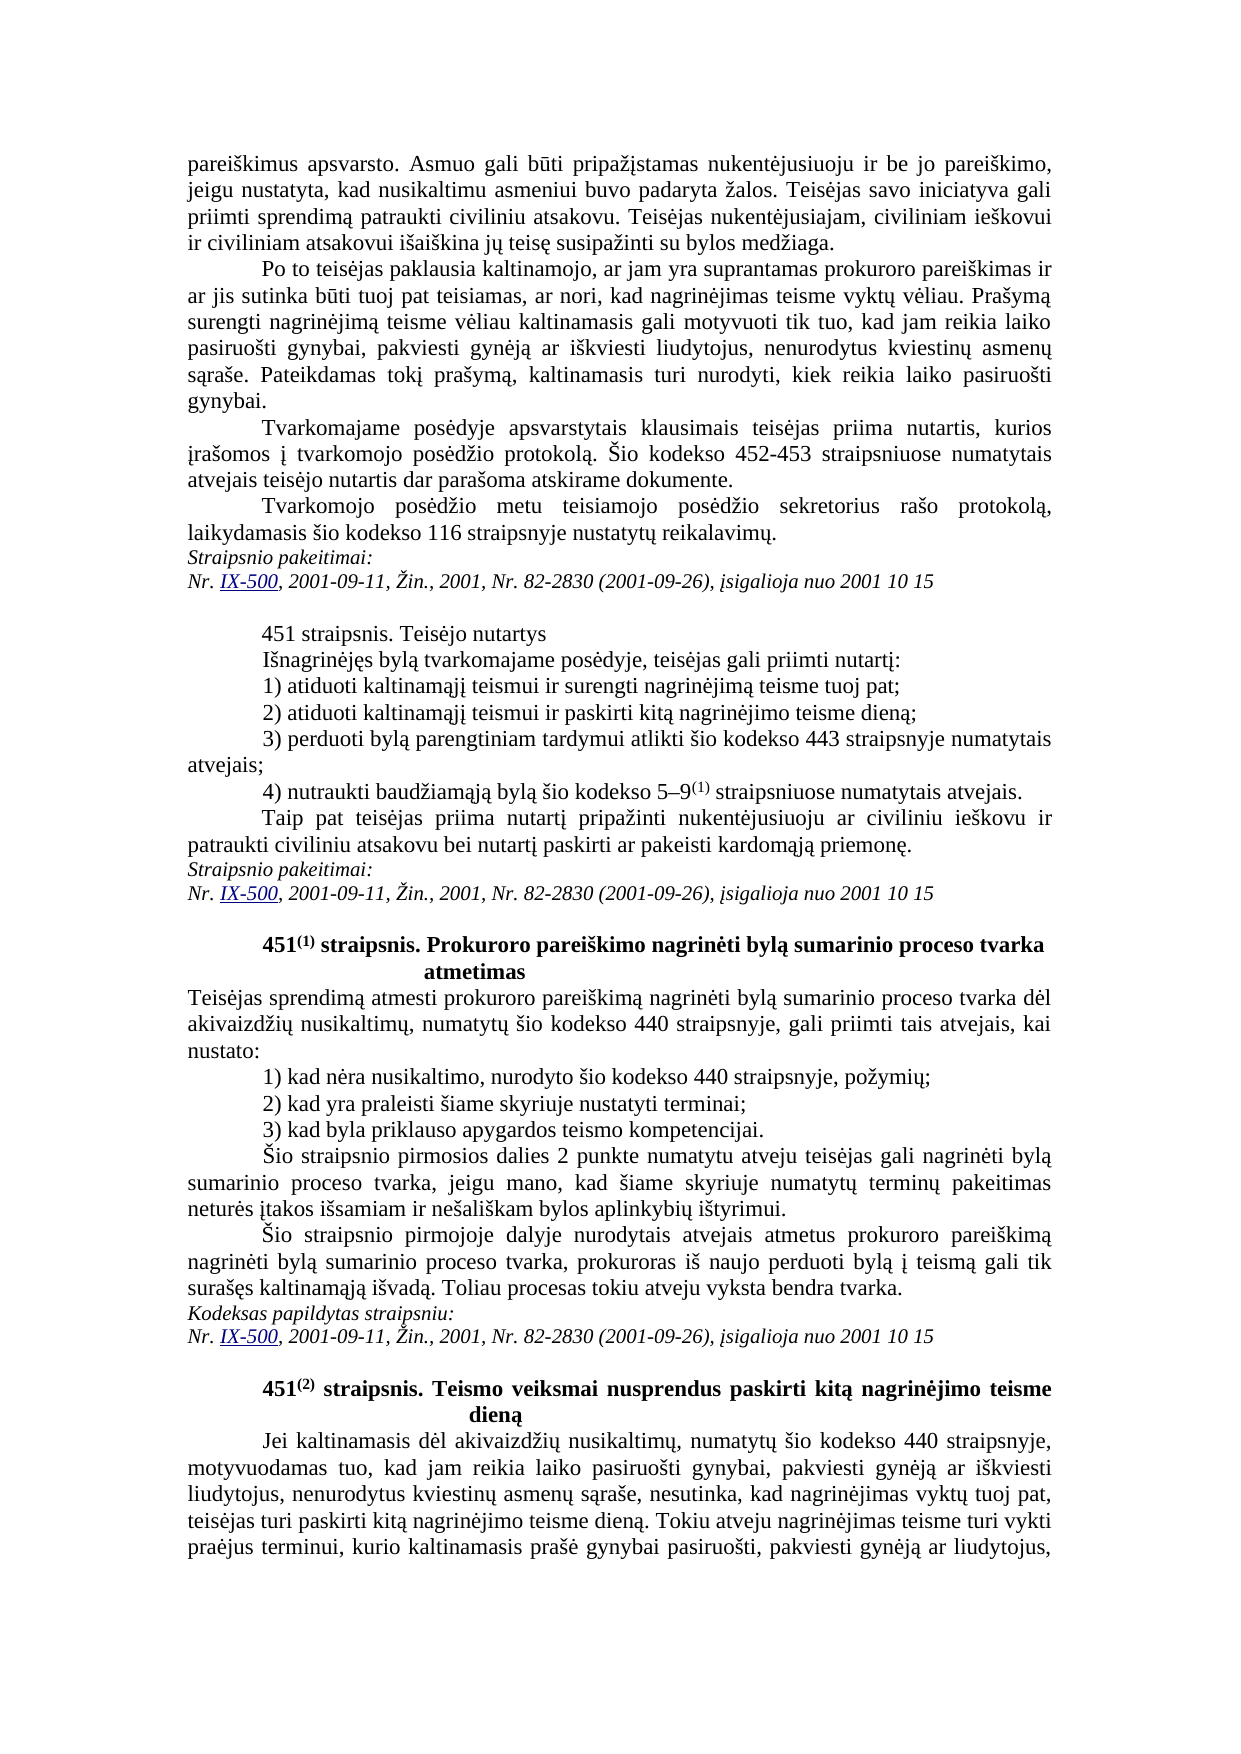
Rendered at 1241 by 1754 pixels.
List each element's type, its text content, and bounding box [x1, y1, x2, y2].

text Šio straipsnio pirmosios dalies 2 punkte numatytu atveju teisėjas gali nagrinėti bylą sumarinio proceso tvarka, jeigu mano, kad šiame skyriuje numatytų terminų pakeitimas neturės įtakos išsamiam ir nešališkam bylos aplinkybių ištyrimui. [187, 1142, 1053, 1221]
text 2) kad yra praleisti šiame skyriuje nustatyti terminai; [187, 1089, 1053, 1116]
text Po to teisėjas paklausia kaltinamojo, ar jam yra suprantamas prokuroro pareiškimas ir ar jis sutinka būti tuoj pat teisiamas, ar nori, kad nagrinėjimas teisme vyktų vėliau. Prašymą surengti nagrinėjimą teisme vėliau kaltinamasis gali motyvuoti tik tuo, kad jam reikia laiko pasiruošti gynybai, pakviesti gynėją ar iškviesti liudytojus, nenurodytus kviestinų asmenų sąraše. Pateikdamas tokį prašymą, kaltinamasis turi nurodyti, kiek reikia laiko pasiruošti gynybai. [187, 255, 1053, 413]
text pareiškimus apsvarsto. Asmuo gali būti pripažįstamas nukentėjusiuoju ir be jo pareiškimo, jeigu nustatyta, kad nusikaltimu asmeniui buvo padaryta žalos. Teisėjas savo iniciatyva gali priimti sprendimą patraukti civiliniu atsakovu. Teisėjas nukentėjusiajam, civiliniam ieškovui ir civiliniam atsakovui išaiškina jų teisę susipažinti su bylos medžiaga. [187, 150, 1053, 255]
text atmetimas [424, 958, 1053, 984]
text 1) atiduoti kaltinamąjį teismui ir surengti nagrinėjimą teisme tuoj pat; [187, 672, 1053, 699]
text Nr. IX-500, 2001-09-11, Žin., 2001, Nr. 82-2830 (2001-09-26), įsigalioja nuo 2001 10 15 [187, 569, 1053, 593]
text Jei kaltinamasis dėl akivaizdžių nusikaltimų, numatytų šio kodekso 440 straipsnyje, motyvuodamas tuo, kad jam reikia laiko pasiruošti gynybai, pakviesti gynėją ar iškviesti liudytojus, nenurodytus kviestinų asmenų sąraše, nesutinka, kad nagrinėjimas vyktų tuoj pat, teisėjas turi paskirti kitą nagrinėjimo teisme dieną. Tokiu atveju nagrinėjimas teisme turi vykti praėjus terminui, kurio kaltinamasis prašė gynybai pasiruošti, pakviesti gynėją ar liudytojus, [187, 1428, 1053, 1559]
text Straipsnio pakeitimai: [187, 545, 1053, 569]
text 1) kad nėra nusikaltimo, nurodyto šio kodekso 440 straipsnyje, požymių; [187, 1063, 1053, 1089]
text Nr. IX-500, 2001-09-11, Žin., 2001, Nr. 82-2830 (2001-09-26), įsigalioja nuo 2001 10 15 [187, 1324, 1053, 1348]
text Teisėjas sprendimą atmesti prokuroro pareiškimą nagrinėti bylą sumarinio proceso tvarka dėl akivaizdžių nusikaltimų, numatytų šio kodekso 440 straipsnyje, gali priimti tais atvejais, kai nustato: [187, 984, 1053, 1063]
text Išnagrinėjęs bylą tvarkomajame posėdyje, teisėjas gali priimti nutartį: [187, 646, 1053, 672]
text Šio straipsnio pirmojoje dalyje nurodytais atvejais atmetus prokuroro pareiškimą nagrinėti bylą sumarinio proceso tvarka, prokuroras iš naujo perduoti bylą į teismą gali tik surašęs kaltinamąją išvadą. Toliau procesas tokiu atveju vyksta bendra tvarka. [187, 1221, 1053, 1300]
text Tvarkomojo posėdžio metu teisiamojo posėdžio sekretorius rašo protokolą, laikydamasis šio kodekso 116 straipsnyje nustatytų reikalavimų. [187, 493, 1053, 545]
text Taip pat teisėjas priima nutartį pripažinti nukentėjusiuoju ar civiliniu ieškovu ir patraukti civiliniu atsakovu bei nutartį paskirti ar pakeisti kardomąją priemonę. [187, 804, 1053, 857]
text Kodeksas papildytas straipsniu: [187, 1300, 1053, 1324]
text 451 straipsnis. Teisėjo nutartys [187, 620, 1053, 646]
text 3) perduoti bylą parengtiniam tardymui atlikti šio kodekso 443 straipsnyje numatytais atvejais; [187, 725, 1053, 778]
text Nr. IX-500, 2001-09-11, Žin., 2001, Nr. 82-2830 (2001-09-26), įsigalioja nuo 2001 10 15 [187, 881, 1053, 905]
text 2) atiduoti kaltinamąjį teismui ir paskirti kitą nagrinėjimo teisme dieną; [187, 699, 1053, 725]
text 451(1) straipsnis. Prokuroro pareiškimo nagrinėti bylą sumarinio proceso tvarka [262, 931, 1053, 958]
text Straipsnio pakeitimai: [187, 857, 1053, 881]
text 3) kad byla priklauso apygardos teismo kompetencijai. [187, 1116, 1053, 1142]
text 451(2) straipsnis. Teismo veiksmai nusprendus paskirti kitą nagrinėjimo teisme dieną [262, 1375, 1053, 1428]
text Tvarkomajame posėdyje apsvarstytais klausimais teisėjas priima nutartis, kurios įrašomos į tvarkomojo posėdžio protokolą. Šio kodekso 452-453 straipsniuose numatytais atvejais teisėjo nutartis dar parašoma atskirame dokumente. [187, 413, 1053, 493]
text 4) nutraukti baudžiamąją bylą šio kodekso 5–9(1) straipsniuose numatytais atvejais. [187, 778, 1053, 804]
